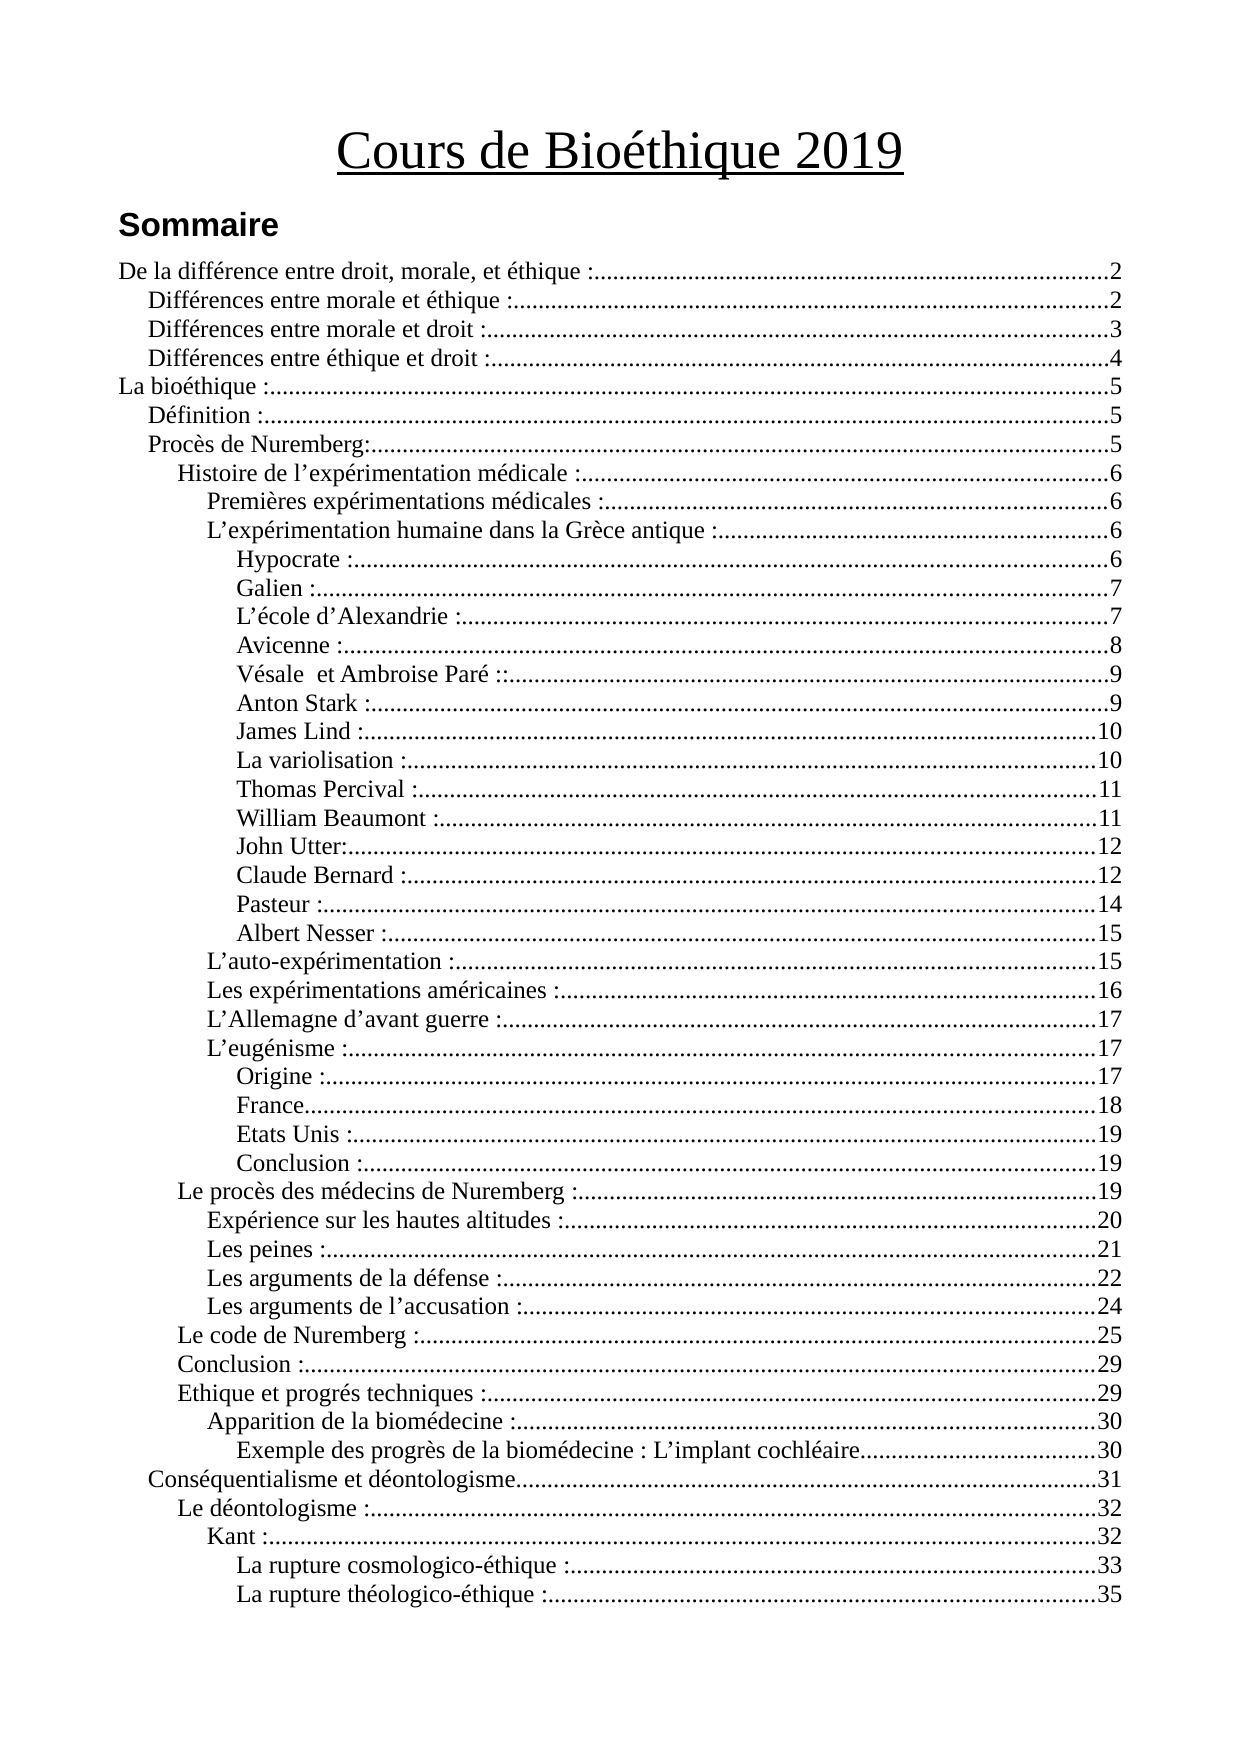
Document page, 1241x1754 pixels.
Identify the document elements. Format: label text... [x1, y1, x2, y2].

text James Lind : 10 [236, 716, 1122, 745]
text L’auto-expérimentation : 15 [207, 946, 1122, 975]
text Claude Bernard : 12 [236, 860, 1122, 889]
text L’école d’Alexandrie : 7 [236, 601, 1122, 630]
text Différences entre morale et droit : 3 [148, 314, 1122, 343]
text Anton Stark : 9 [236, 688, 1122, 716]
text Ethique et progrés techniques : 29 [177, 1378, 1122, 1406]
text Le code de Nuremberg : 25 [177, 1320, 1122, 1349]
text William Beaumont : 11 [236, 803, 1122, 831]
text Différences entre éthique et droit : 4 [148, 343, 1122, 371]
text Origine : 17 [236, 1061, 1122, 1090]
text La rupture cosmologico-éthique : 33 [236, 1550, 1122, 1579]
text Conclusion : 29 [177, 1349, 1122, 1378]
text De la différence entre droit, morale, et éthique : 2 [118, 256, 1122, 285]
text Définition : 5 [148, 400, 1122, 429]
text Les arguments de la défense : 22 [207, 1263, 1122, 1291]
text Expérience sur les hautes altitudes : 20 [207, 1205, 1122, 1234]
text Les arguments de l’accusation : 24 [207, 1291, 1122, 1320]
text La rupture théologico-éthique : 35 [236, 1579, 1122, 1608]
text Etats Unis : 19 [236, 1119, 1122, 1148]
text La variolisation : 10 [236, 745, 1122, 774]
text Vésale et Ambroise Paré :: 9 [236, 659, 1122, 688]
text Le procès des médecins de Nuremberg : 19 [177, 1176, 1122, 1205]
text France 18 [236, 1090, 1122, 1119]
subtitle Sommaire [118, 205, 1122, 244]
text Le déontologisme : 32 [177, 1493, 1122, 1521]
text Galien : 7 [236, 573, 1122, 601]
text Thomas Percival : 11 [236, 774, 1122, 803]
text Exemple des progrès de la biomédecine : L’implant cochléaire 30 [236, 1435, 1122, 1464]
text Les peines : 21 [207, 1234, 1122, 1263]
text Premières expérimentations médicales : 6 [207, 486, 1122, 515]
text Avicenne : 8 [236, 630, 1122, 659]
text L’Allemagne d’avant guerre : 17 [207, 1004, 1122, 1033]
text Albert Nesser : 15 [236, 918, 1122, 946]
text Kant : 32 [207, 1521, 1122, 1550]
text Conclusion : 19 [236, 1148, 1122, 1176]
text L’expérimentation humaine dans la Grèce antique : 6 [207, 515, 1122, 544]
text John Utter: 12 [236, 831, 1122, 860]
text Différences entre morale et éthique : 2 [148, 285, 1122, 314]
text La bioéthique : 5 [118, 371, 1122, 400]
text Cours de Bioéthique 2019 [118, 118, 1122, 180]
text Apparition de la biomédecine : 30 [207, 1406, 1122, 1435]
text Conséquentialisme et déontologisme 31 [148, 1464, 1122, 1493]
text Procès de Nuremberg: 5 [148, 429, 1122, 458]
text Pasteur : 14 [236, 889, 1122, 918]
text L’eugénisme : 17 [207, 1033, 1122, 1061]
text Les expérimentations américaines : 16 [207, 975, 1122, 1004]
text Histoire de l’expérimentation médicale : 6 [177, 458, 1122, 486]
text Hypocrate : 6 [236, 544, 1122, 573]
